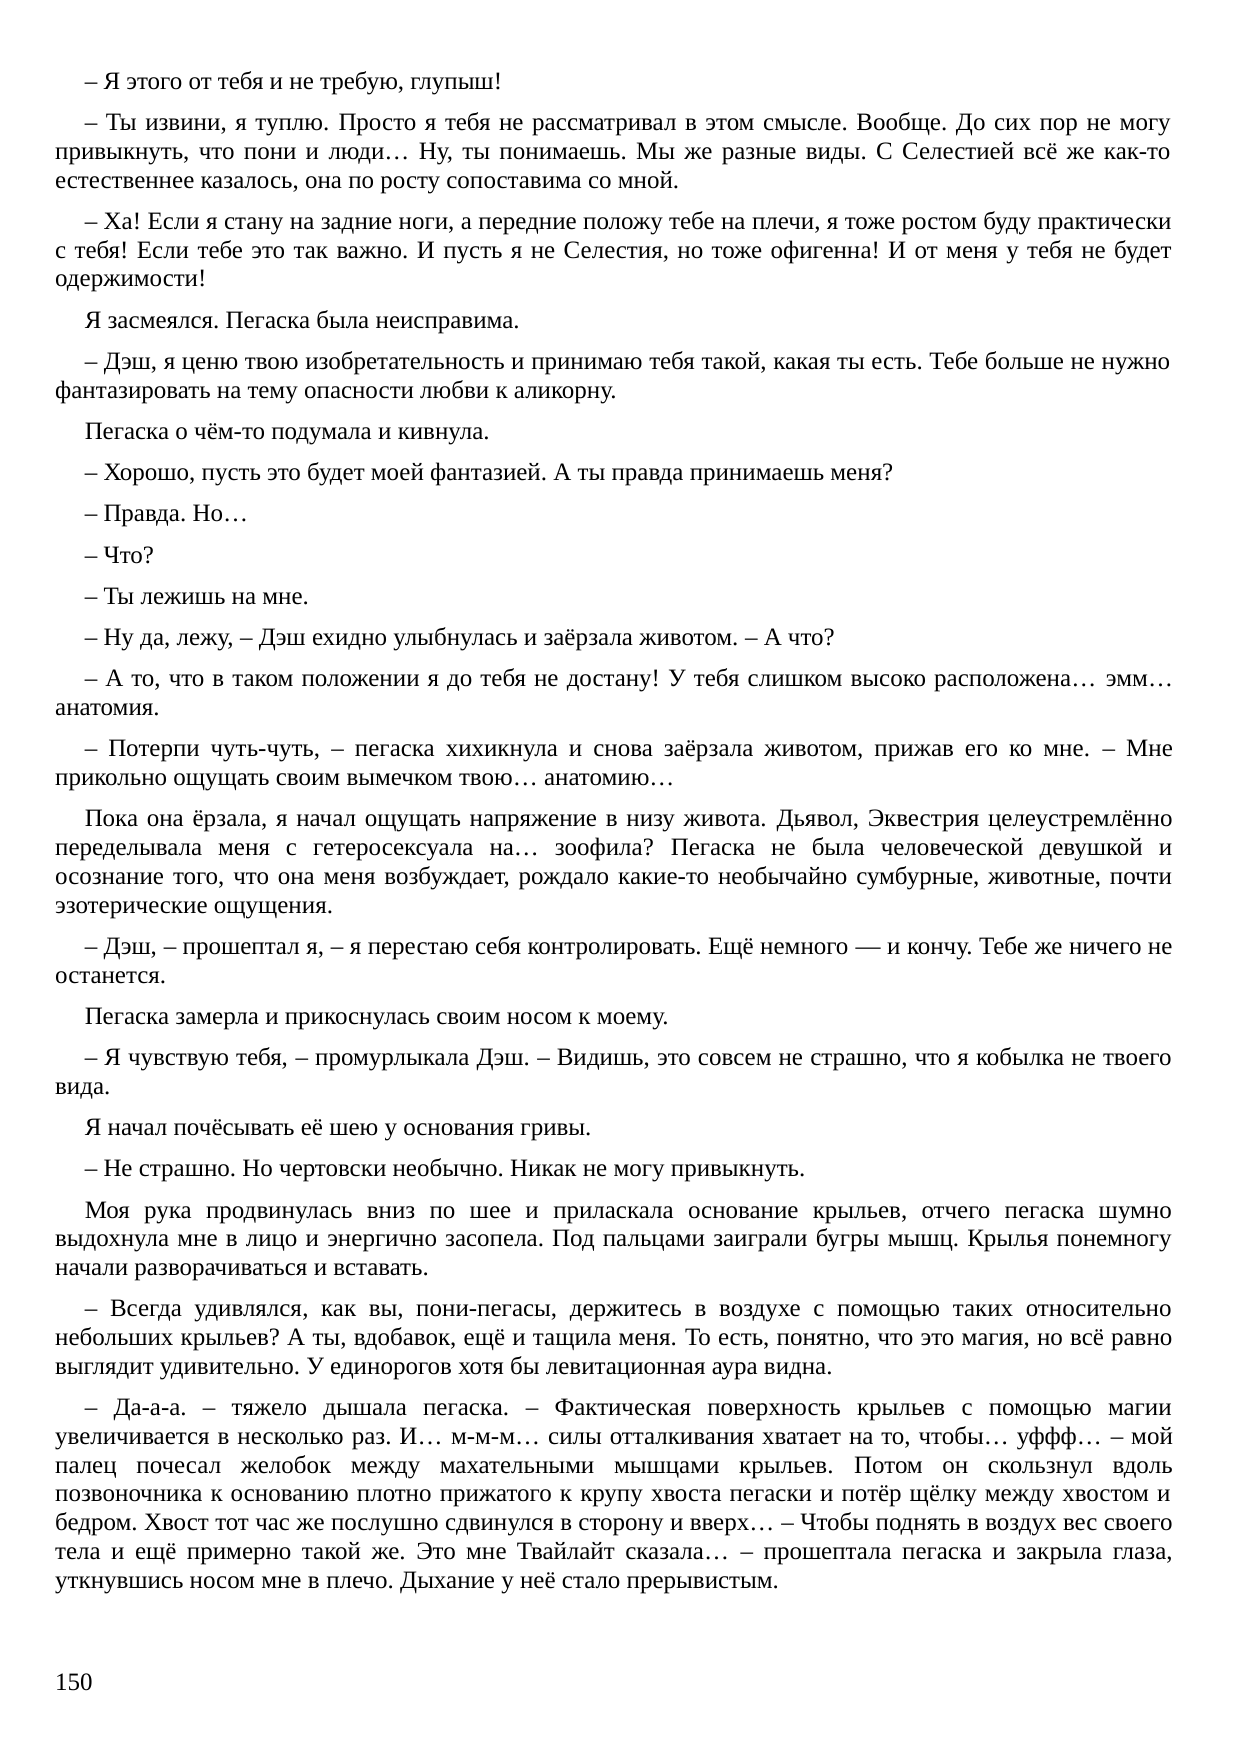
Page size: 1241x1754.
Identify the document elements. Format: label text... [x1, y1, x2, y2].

text – Всегда удивлялся, как вы, пони-пегасы, держитесь в воздухе с помощью таких относительно небольших крыльев? А ты, вдобавок, ещё и тащила меня. То есть, понятно, что это магия, но всё равно выглядит удивительно. У единорогов хотя бы левитационная аура видна. [55, 1293, 1173, 1380]
text – Потерпи чуть-чуть, – пегаска хихикнула и снова заёрзала животом, прижав его ко мне. – Мне прикольно ощущать своим вымечком твою… анатомию… [55, 733, 1173, 791]
text Я засмеялся. Пегаска была неисправима. [55, 305, 1173, 333]
text – Дэш, я ценю твою изобретательность и принимаю тебя такой, какая ты есть. Тебе больше не нужно фантазировать на тему опасности любви к аликорну. [55, 346, 1173, 403]
text – Ты лежишь на мне. [55, 581, 1173, 610]
text – Я этого от тебя и не требую, глупыш! [55, 66, 1173, 95]
text – Что? [55, 540, 1173, 568]
text – Я чувствую тебя, – промурлыкала Дэш. – Видишь, это совсем не страшно, что я кобылка не твоего вида. [55, 1042, 1173, 1100]
text – А то, что в таком положении я до тебя не достану! У тебя слишком высоко расположена… эмм… анатомия. [55, 663, 1173, 721]
text – Да-а-а. – тяжело дышала пегаска. – Фактическая поверхность крыльев с помощью магии увеличивается в несколько раз. И… м-м-м… силы отталкивания хватает на то, чтобы… уффф… – мой палец почесал желобок между махательными мышцами крыльев. Потом он скользнул вдоль позвоночника к основанию плотно прижатого к крупу хвоста пегаски и потёр щёлку между хвостом и бедром. Хвост тот час же послушно сдвинулся в сторону и вверх… – Чтобы поднять в воздух вес своего тела и ещё примерно такой же. Это мне Твайлайт сказала… – прошептала пегаска и закрыла глаза, уткнувшись носом мне в плечо. Дыхание у неё стало прерывистым. [55, 1392, 1173, 1593]
text – Дэш, – прошептал я, – я перестаю себя контролировать. Ещё немного — и кончу. Тебе же ничего не останется. [55, 931, 1173, 988]
text – Правда. Но… [55, 498, 1173, 527]
text Пока она ёрзала, я начал ощущать напряжение в низу живота. Дьявол, Эквестрия целеустремлённо переделывала меня с гетеросексуала на… зоофила? Пегаска не была человеческой девушкой и осознание того, что она меня возбуждает, рождало какие-то необычайно сумбурные, животные, почти эзотерические ощущения. [55, 803, 1173, 918]
text Пегаска о чём-то подумала и кивнула. [55, 416, 1173, 445]
text – Хорошо, пусть это будет моей фантазией. А ты правда принимаешь меня? [55, 457, 1173, 486]
text – Ну да, лежу, – Дэш ехидно улыбнулась и заёрзала животом. – А что? [55, 622, 1173, 651]
text Я начал почёсывать её шею у основания гривы. [55, 1112, 1173, 1141]
text – Ха! Если я стану на задние ноги, а передние положу тебе на плечи, я тоже ростом буду практически с тебя! Если тебе это так важно. И пусть я не Селестия, но тоже офигенна! И от меня у тебя не будет одержимости! [55, 206, 1173, 292]
text Пегаска замерла и прикоснулась своим носом к моему. [55, 1001, 1173, 1030]
text Моя рука продвинулась вниз по шее и приласкала основание крыльев, отчего пегаска шумно выдохнула мне в лицо и энергично засопела. Под пальцами заиграли бугры мышц. Крылья понемногу начали разворачиваться и вставать. [55, 1195, 1173, 1281]
text – Ты извини, я туплю. Просто я тебя не рассматривал в этом смысле. Вообще. До сих пор не могу привыкнуть, что пони и люди… Ну, ты понимаешь. Мы же разные виды. С Селестией всё же как-то естественнее казалось, она по росту сопоставима со мной. [55, 107, 1173, 193]
text – Не страшно. Но чертовски необычно. Никак не могу привыкнуть. [55, 1153, 1173, 1182]
